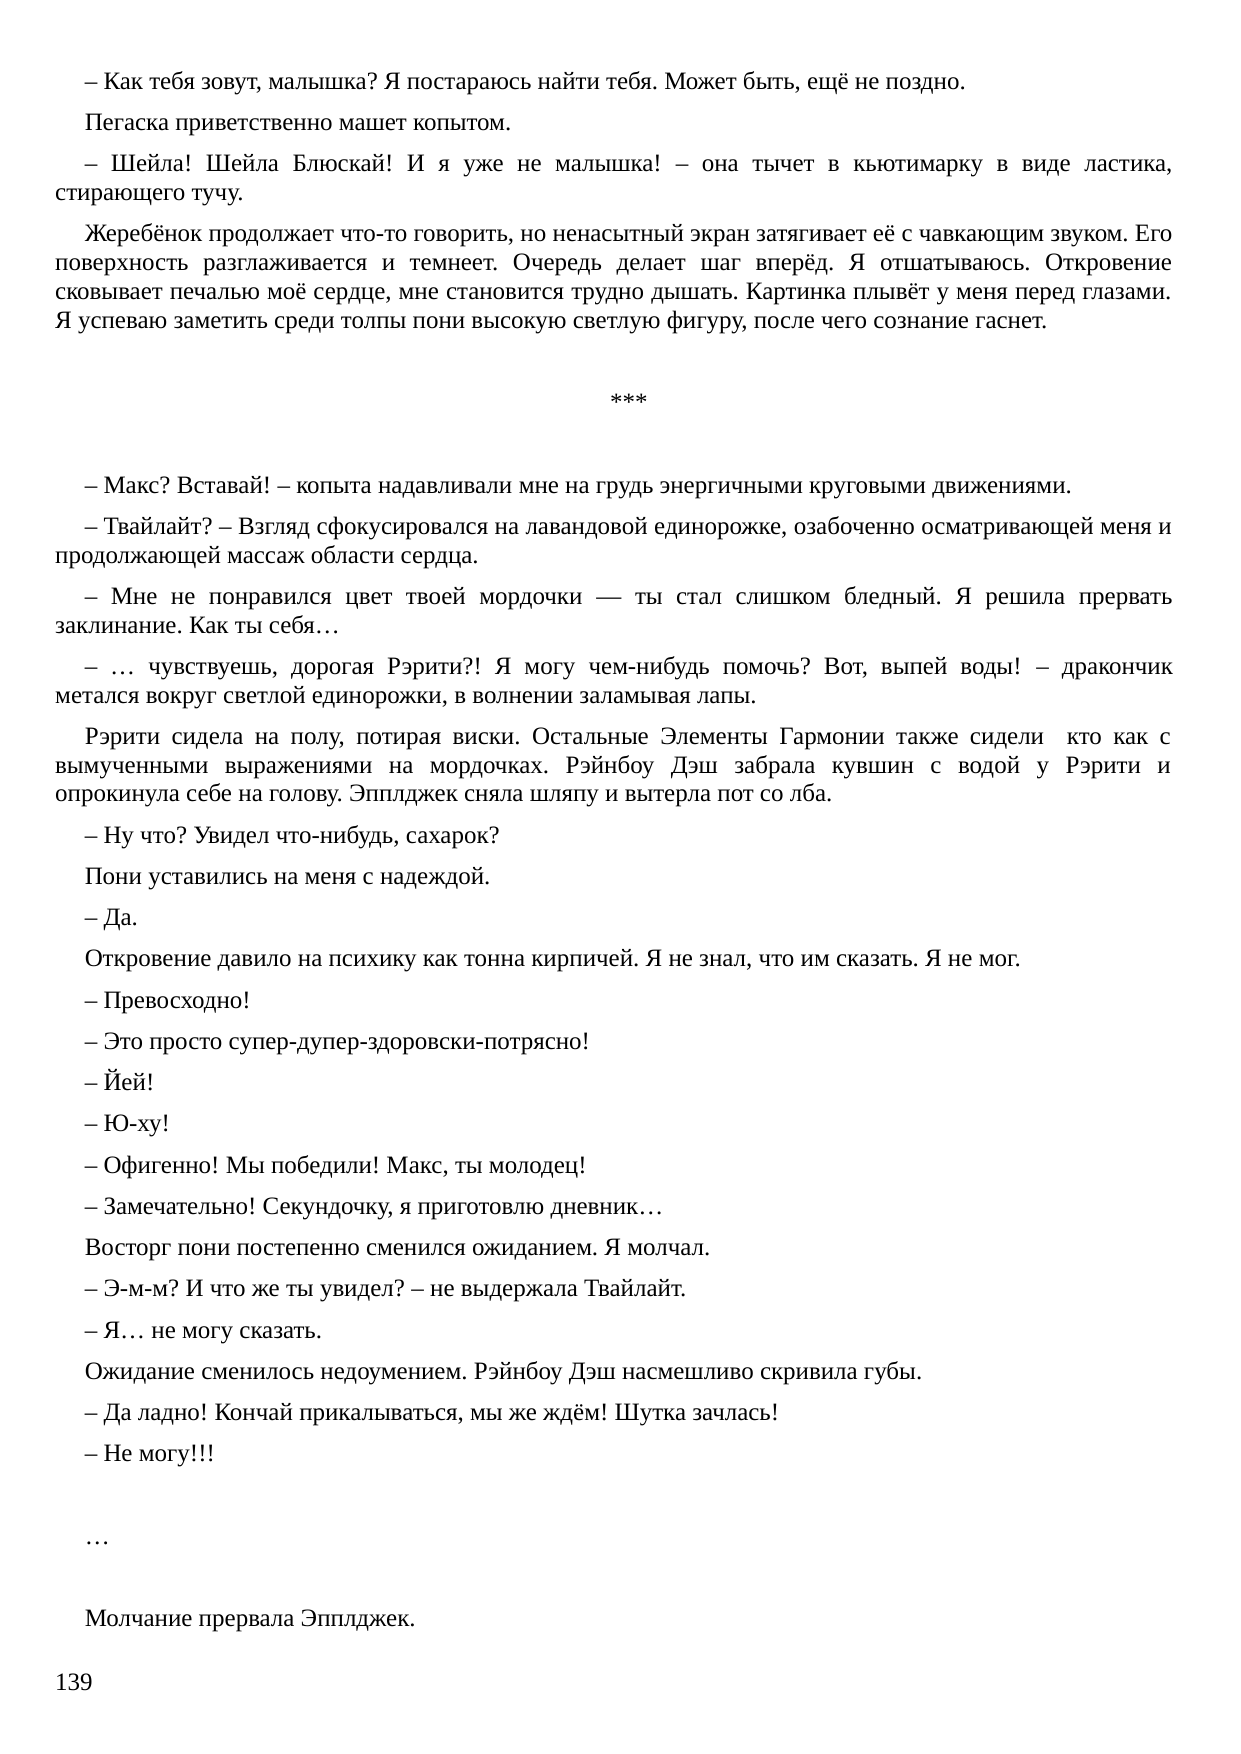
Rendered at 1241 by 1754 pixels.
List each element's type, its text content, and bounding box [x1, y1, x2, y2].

text Восторг пони постепенно сменился ожиданием. Я молчал. [55, 1232, 1173, 1261]
text – Йей! [55, 1067, 1173, 1096]
text – Как тебя зовут, малышка? Я постараюсь найти тебя. Может быть, ещё не поздно. [55, 66, 1173, 95]
text Жеребёнок продолжает что-то говорить, но ненасытный экран затягивает её с чавкающим звуком. Его поверхность разглаживается и темнеет. Очередь делает шаг вперёд. Я отшатываюсь. Откровение сковывает печалью моё сердце, мне становится трудно дышать. Картинка плывёт у меня перед глазами. Я успеваю заметить среди толпы пони высокую светлую фигуру, после чего сознание гаснет. [55, 218, 1173, 333]
text – Мне не понравился цвет твоей мордочки — ты стал слишком бледный. Я решила прервать заклинание. Как ты себя… [55, 581, 1173, 638]
text Рэрити сидела на полу, потирая виски. Остальные Элементы Гармонии также сидели кто как с вымученными выражениями на мордочках. Рэйнбоу Дэш забрала кувшин с водой у Рэрити и опрокинула себе на голову. Эпплджек сняла шляпу и вытерла пот со лба. [55, 721, 1173, 807]
text – Ю-ху! [55, 1108, 1173, 1137]
text – Твайлайт? – Взгляд сфокусировался на лавандовой единорожке, озабоченно осматривающей меня и продолжающей массаж области сердца. [55, 511, 1173, 568]
text – Да. [55, 902, 1173, 931]
text – Это просто супер-дупер-здоровски-потрясно! [55, 1026, 1173, 1055]
text – Да ладно! Кончай прикалываться, мы же ждём! Шутка зачлась! [55, 1397, 1173, 1426]
text … [55, 1521, 1173, 1550]
text *** [55, 387, 1173, 416]
text – Э-м-м? И что же ты увидел? – не выдержала Твайлайт. [55, 1273, 1173, 1302]
text – Не могу!!! [55, 1438, 1173, 1467]
text – Замечательно! Секундочку, я приготовлю дневник… [55, 1191, 1173, 1220]
text – Превосходно! [55, 985, 1173, 1013]
text – … чувствуешь, дорогая Рэрити?! Я могу чем-нибудь помочь? Вот, выпей воды! – дракончик метался вокруг светлой единорожки, в волнении заламывая лапы. [55, 651, 1173, 708]
text Откровение давило на психику как тонна кирпичей. Я не знал, что им сказать. Я не мог. [55, 943, 1173, 972]
text – Шейла! Шейла Блюскай! И я уже не малышка! – она тычет в кьютимарку в виде ластика, стирающего тучу. [55, 148, 1173, 206]
text – Макс? Вставай! – копыта надавливали мне на грудь энергичными круговыми движениями. [55, 470, 1173, 498]
text Пегаска приветственно машет копытом. [55, 107, 1173, 136]
text Молчание прервала Эпплджек. [55, 1603, 1173, 1632]
text – Ну что? Увидел что-нибудь, сахарок? [55, 820, 1173, 848]
text Пони уставились на меня с надеждой. [55, 861, 1173, 890]
text – Офигенно! Мы победили! Макс, ты молодец! [55, 1150, 1173, 1178]
text Ожидание сменилось недоумением. Рэйнбоу Дэш насмешливо скривила губы. [55, 1356, 1173, 1385]
text – Я… не могу сказать. [55, 1315, 1173, 1343]
